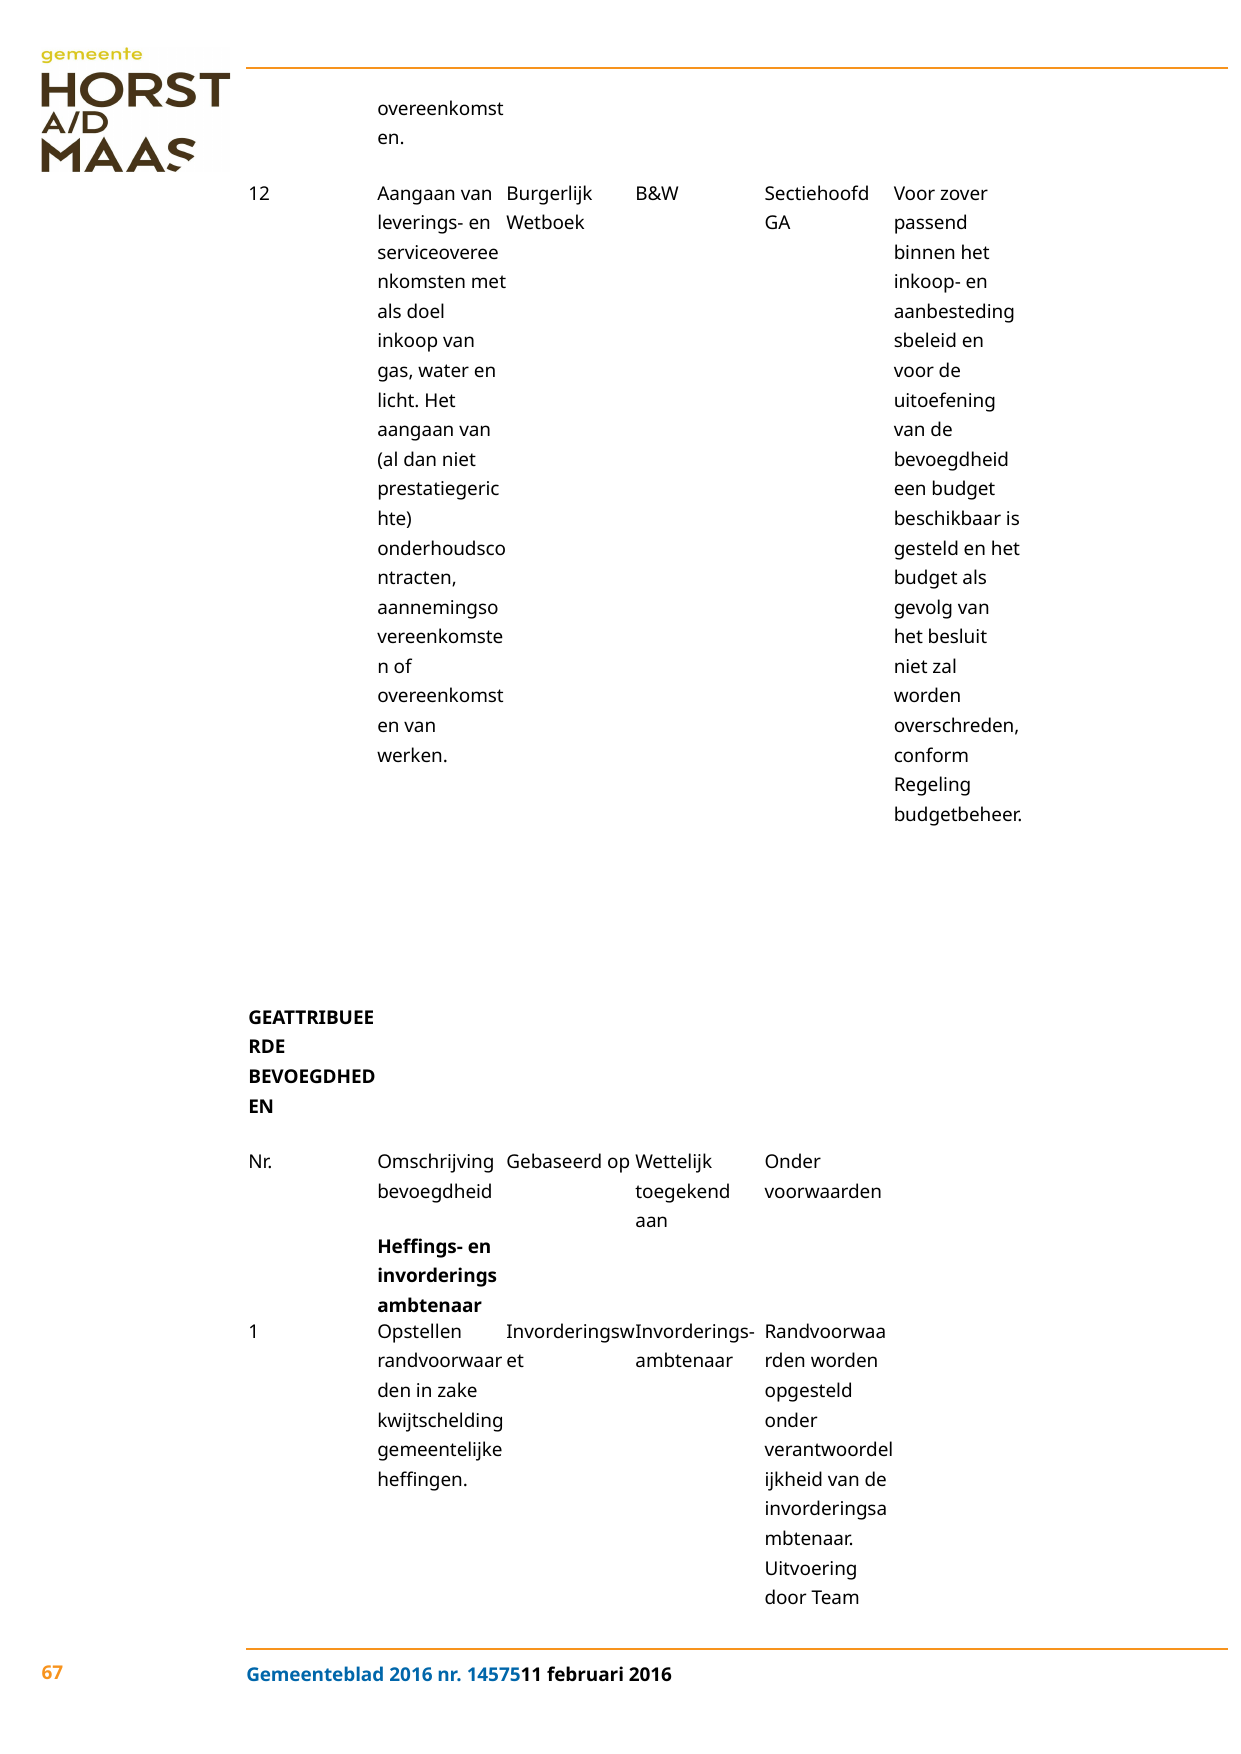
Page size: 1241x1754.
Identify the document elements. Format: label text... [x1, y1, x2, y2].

table_cell Aangaan van leverings- en serviceovereenkomsten met als doel inkoop van gas, water en licht. Het aangaan van (al dan niet prestatiegerichte) onderhoudscontracten, aannemingsovereenkomsten of overeenkomsten van werken. [377, 180, 506, 945]
table_cell [635, 95, 764, 180]
table_cell [248, 95, 377, 180]
table_cell Voor zover passend binnen het inkoop- en aanbestedingsbeleid en voor de uitoefening van de bevoegdheid een budget beschikbaar is gesteld en het budget als gevolg van het besluit niet zal worden overschreden, conform Regeling budgetbeheer. [894, 180, 1022, 945]
table_cell GEATTRIBUEERDE BEVOEGDHEDEN [248, 945, 377, 1148]
table_cell [248, 1233, 377, 1318]
table_cell [635, 1233, 764, 1318]
table_cell [506, 1233, 635, 1318]
table_cell 12 [248, 180, 377, 945]
table_cell [506, 95, 635, 180]
table_cell [894, 1233, 1022, 1318]
table_cell Invorderingswet [506, 1318, 635, 1610]
table_cell Heffings- en invorderingsambtenaar [377, 1233, 506, 1318]
table_cell Wettelijk toege­kend aan [635, 1148, 764, 1233]
table_cell Geba­seerd op [506, 1148, 635, 1233]
table_cell Opstellen randvoorwaarden in zake kwijtschelding gemeentelijke heffingen. [377, 1318, 506, 1610]
table_cell Sectiehoofd GA [764, 180, 893, 945]
table_cell [764, 95, 893, 180]
table_cell Invorderings-ambtenaar [635, 1318, 764, 1610]
table_cell Randvoorwaarden worden opgesteld onder verantwoordelijkheid van de invorderingsambtenaar. Uitvoering door Team [764, 1318, 893, 1610]
table_cell [764, 1233, 893, 1318]
table_cell Burgerlijk Wetboek [506, 180, 635, 945]
table_cell overeenkomsten. [377, 95, 506, 180]
table_cell Omschrijving bevoegdheid [377, 1148, 506, 1233]
table_cell Nr. [248, 1148, 377, 1233]
table_cell [894, 1148, 1022, 1233]
table_cell B&W [635, 180, 764, 945]
table_cell Onder voorwaarden [764, 1148, 893, 1233]
table_cell [894, 1318, 1022, 1610]
table_cell 1 [248, 1318, 377, 1610]
table_cell [894, 95, 1022, 180]
picture [41, 47, 231, 172]
